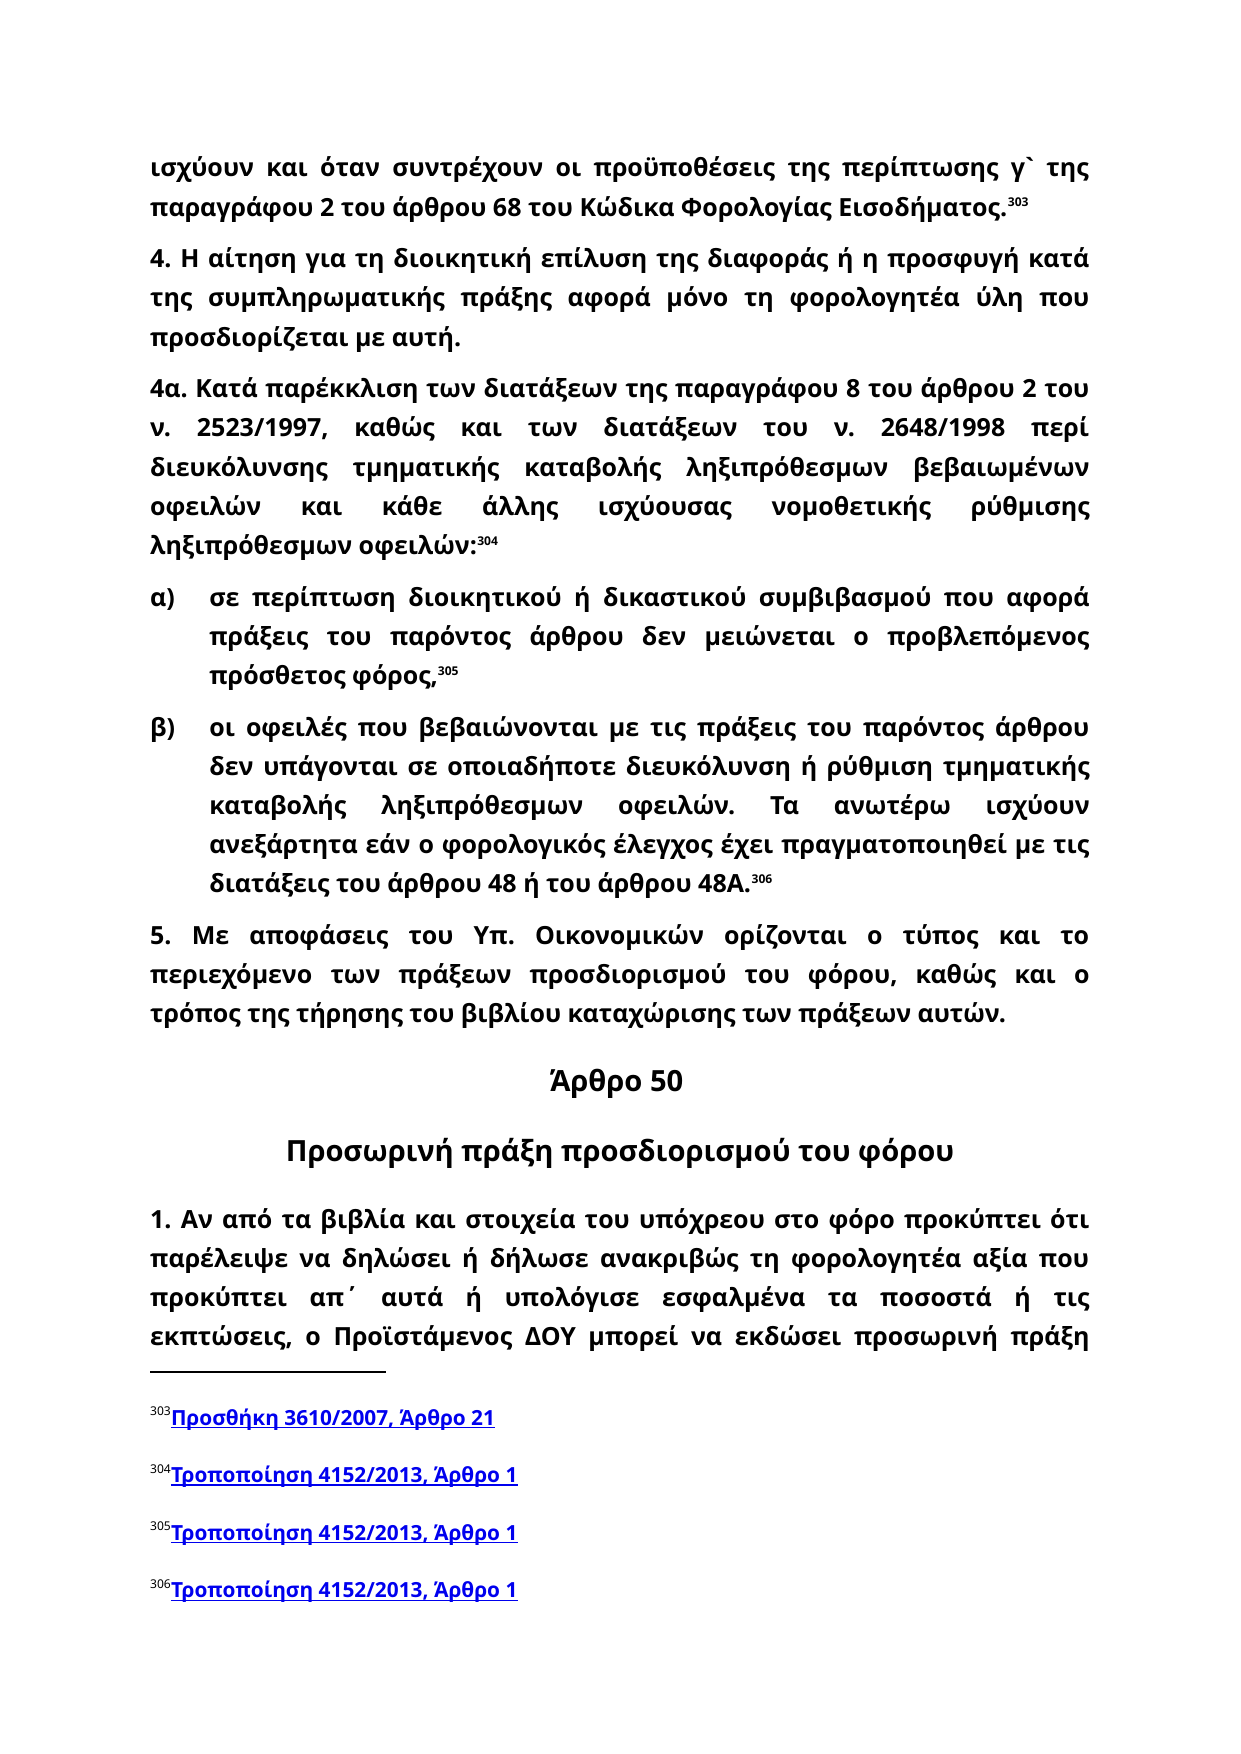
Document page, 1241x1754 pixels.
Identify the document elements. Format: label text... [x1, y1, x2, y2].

text 1. Αν από τα βιβλία και στοιχεία του υπόχρεου στο φόρο προκύπτει ότι παρέλειψε να δηλώσει ή δήλωσε ανακριβώς τη φορολογητέα αξία που προκύπτει απ΄ αυτά ή υπολόγισε εσφαλμένα τα ποσοστά ή τις εκπτώσεις, ο Προϊστάμενος ΔΟΥ μπορεί να εκδώσει προσωρινή πράξη [150, 1201, 1090, 1353]
text 4. Η αίτηση για τη διοικητική επίλυση της διαφοράς ή η προσφυγή κατά της συμπληρωματικής πράξης αφορά μόνο τη φορολογητέα ύλη που προσδιορίζεται με αυτή. [150, 241, 1090, 353]
text Τροποποίηση 4152/2013, Άρθρο 1 [150, 1460, 1090, 1489]
text Τροποποίηση 4152/2013, Άρθρο 1 [150, 1518, 1090, 1546]
subtitle Προσωρινή πράξη προσδιορισμού του φόρου [150, 1131, 1090, 1170]
text ισχύουν και όταν συντρέχουν οι προϋποθέσεις της περίπτωσης γ` της παραγράφου 2 του άρθρου 68 του Κώδικα Φορολογίας Εισοδήματος. [150, 150, 1090, 223]
text Προσθήκη 3610/2007, Άρθρο 21 [150, 1403, 1090, 1431]
text 5. Με αποφάσεις του Υπ. Οικονομικών ορίζονται ο τύπος και το περιεχόμενο των πράξεων προσδιορισμού του φόρου, καθώς και ο τρόπος της τήρησης του βιβλίου καταχώρισης των πράξεων αυτών. [150, 917, 1090, 1030]
text Τροποποίηση 4152/2013, Άρθρο 1 [150, 1576, 1090, 1604]
subtitle Άρθρο 50 [150, 1060, 1090, 1100]
list β) οι οφειλές που βεβαιώνονται με τις πράξεις του παρόντος άρθρου δεν υπάγονται σε οποιαδήποτε διευκόλυνση ή ρύθμιση τμηματικής καταβολής ληξιπρόθεσμων οφειλών. Τα ανωτέρω ισχύουν ανεξάρτητα εάν ο φορολογικός έλεγχος έχει πραγματοποιηθεί με τις διατάξεις του άρθρου 48 ή του άρθρου 48Α. [150, 709, 1090, 900]
text 4α. Κατά παρέκκλιση των διατάξεων της παραγράφου 8 του άρθρου 2 του ν. 2523/1997, καθώς και των διατάξεων του ν. 2648/1998 περί διευκόλυνσης τμηματικής καταβολής ληξιπρόθεσμων βεβαιωμένων οφειλών και κάθε άλλης ισχύουσας νομοθετικής ρύθμισης ληξιπρόθεσμων οφειλών: [150, 371, 1090, 562]
list α) σε περίπτωση διοικητικού ή δικαστικού συμβιβασμού που αφορά πράξεις του παρόντος άρθρου δεν μειώνεται ο προβλεπόμενος πρόσθετος φόρος, [150, 579, 1090, 692]
